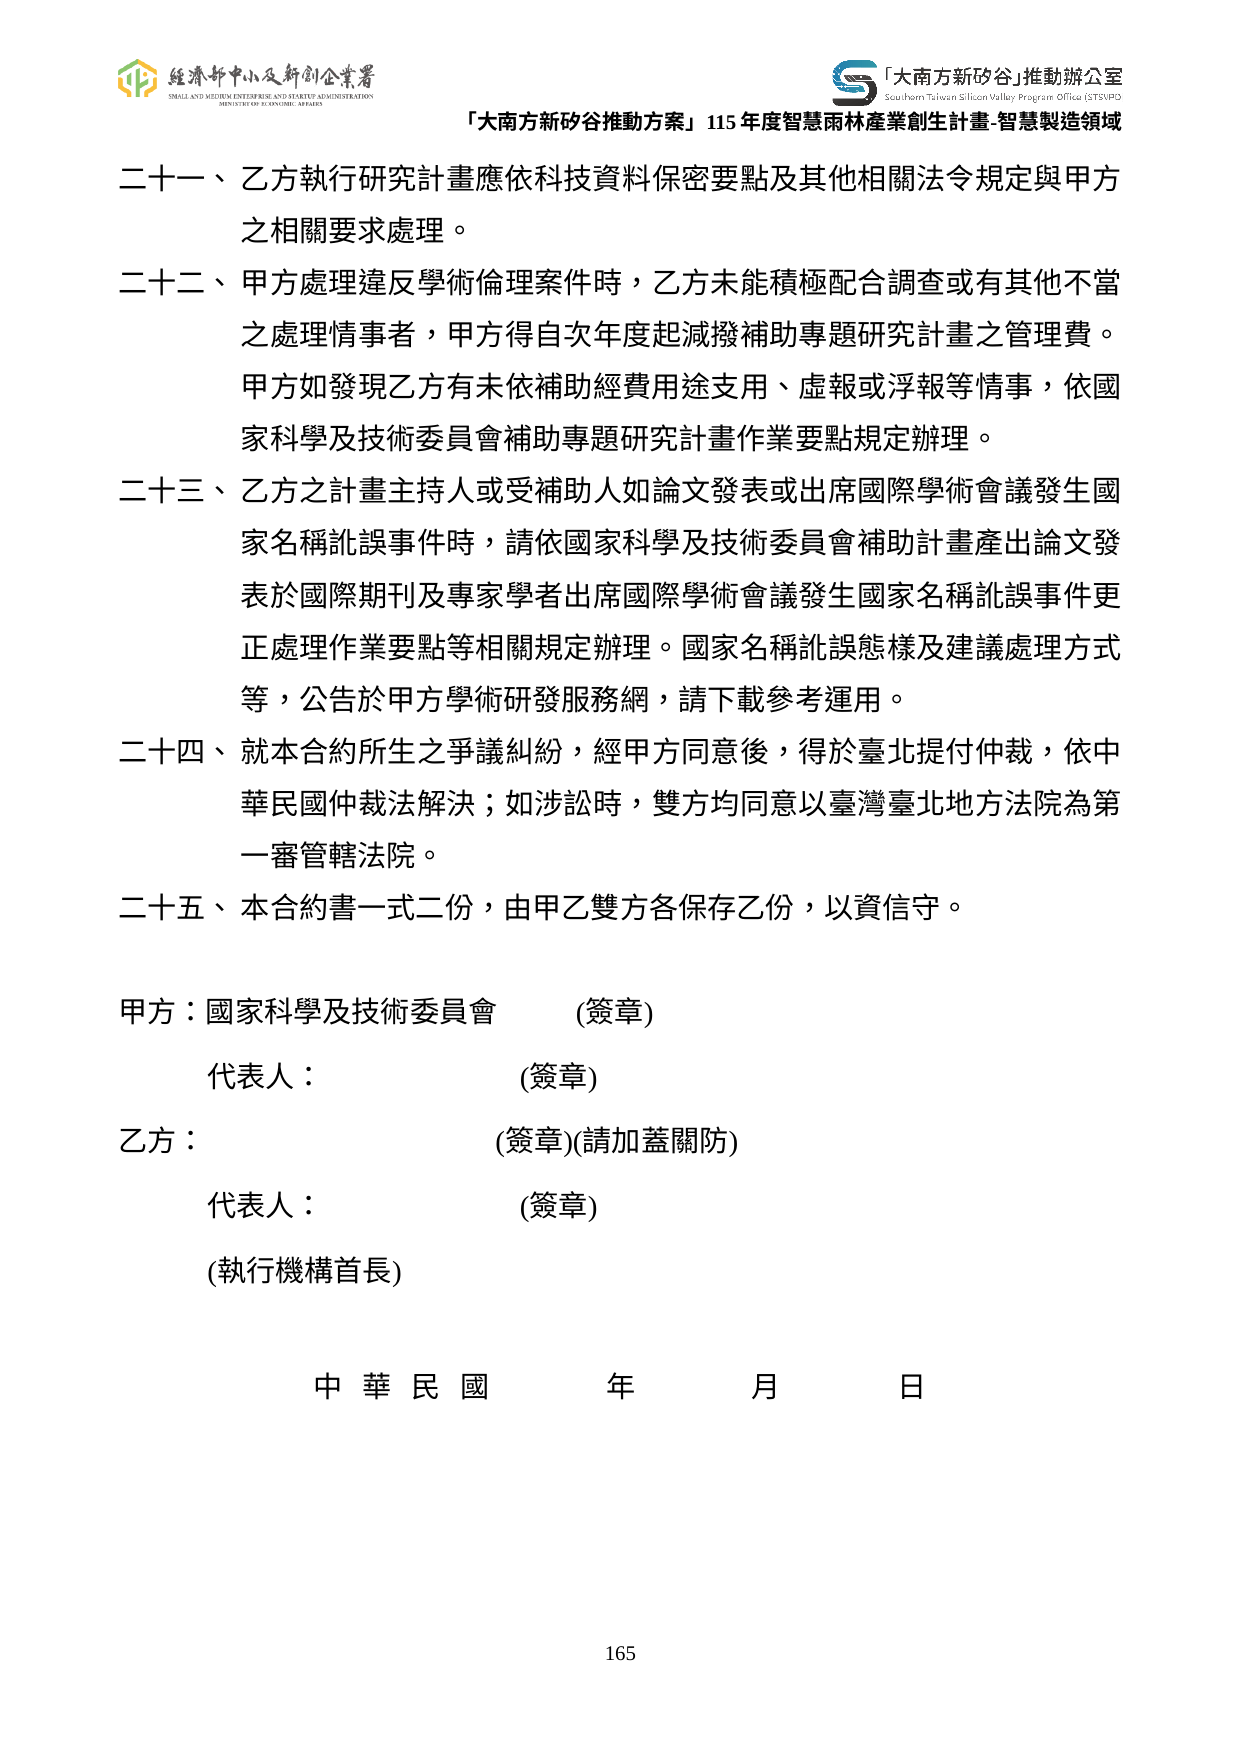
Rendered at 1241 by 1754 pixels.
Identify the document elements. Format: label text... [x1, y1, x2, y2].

picture [832, 60, 1123, 106]
text 代表人： (簽章) [118, 1046, 1122, 1098]
picture [118, 59, 375, 106]
text 二十五、 本合約書一式二份，由甲乙雙方各保存乙份，以資信守。 [118, 877, 1122, 929]
text 乙方： (簽章)(請加蓋關防) [118, 1110, 1122, 1162]
text (執行機構首長) [118, 1239, 1122, 1291]
text 二十一、 乙方執行研究計畫應依科技資料保密要點及其他相關法令規定與甲方之相關要求處理。 [118, 148, 1122, 252]
text 代表人： (簽章) [118, 1175, 1122, 1227]
text 甲方：國家科學及技術委員會 (簽章) [118, 981, 1122, 1033]
text 二十二、 甲方處理違反學術倫理案件時，乙方未能積極配合調查或有其他不當之處理情事者，甲方得自次年度起減撥補助專題研究計畫之管理費。甲方如發現乙方有未依補助經費用途支用、虛報或浮報等情事，依國家科學及技術委員會補助專題研究計畫作業要點規定辦理。 [118, 252, 1122, 460]
text 中 華 民 國 年 月 日 [118, 1356, 1122, 1408]
text 二十三、 乙方之計畫主持人或受補助人如論文發表或出席國際學術會議發生國家名稱訛誤事件時，請依國家科學及技術委員會補助計畫產出論文發表於國際期刊及專家學者出席國際學術會議發生國家名稱訛誤事件更正處理作業要點等相關規定辦理。國家名稱訛誤態樣及建議處理方式等，公告於甲方學術研發服務網，請下載參考運用。 [118, 460, 1122, 721]
text 二十四、 就本合約所生之爭議糾紛，經甲方同意後，得於臺北提付仲裁，依中華民國仲裁法解決；如涉訟時，雙方均同意以臺灣臺北地方法院為第一審管轄法院。 [118, 721, 1122, 877]
